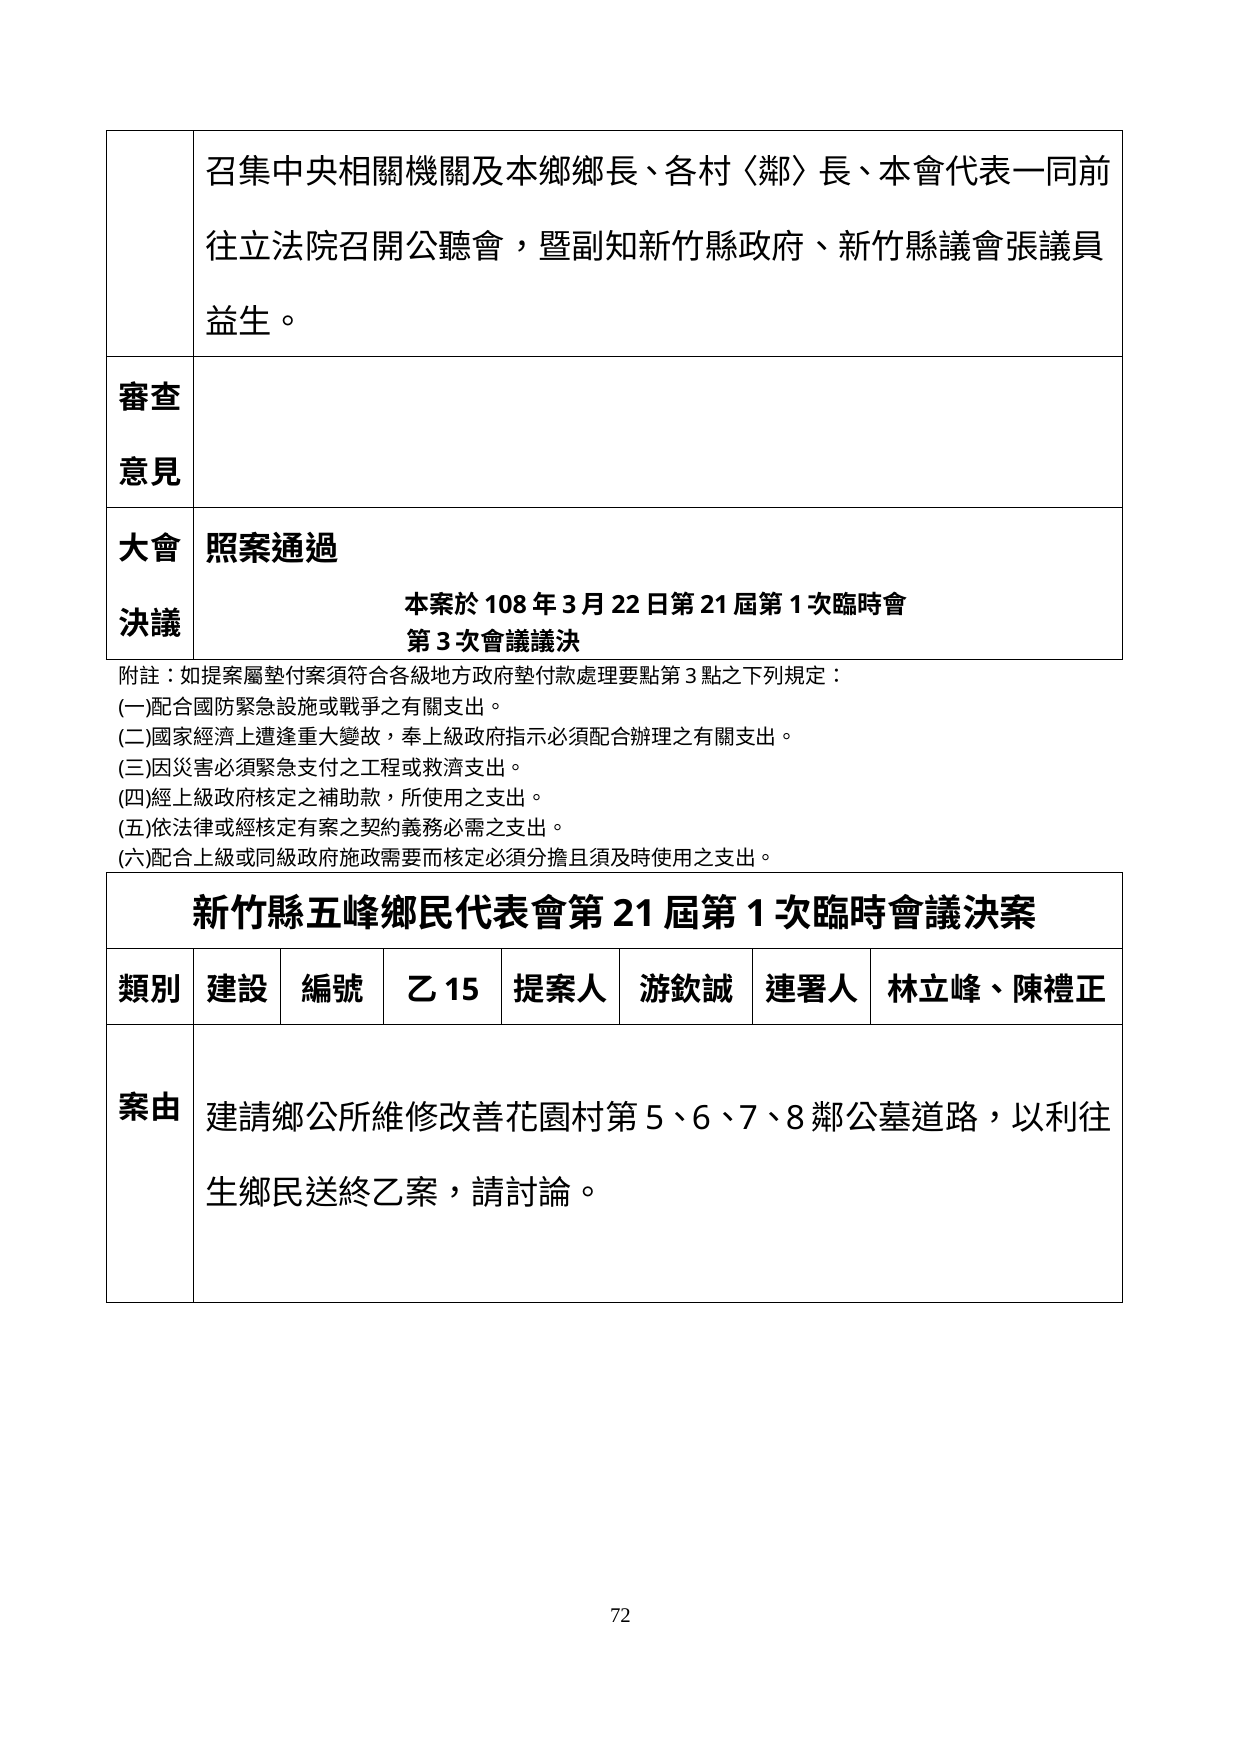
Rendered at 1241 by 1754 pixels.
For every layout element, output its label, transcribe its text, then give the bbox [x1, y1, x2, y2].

text (三)因災害必須緊急支付之工程或救濟支出。 [118, 751, 1122, 781]
table_cell 建請鄉公所維修改善花園村第5、6、7、8鄰公墓道路，以利往生鄉民送終乙案，請討論。 [194, 1025, 1122, 1302]
table_cell 大會決議 [107, 508, 193, 659]
table_cell 乙15 [384, 949, 501, 1024]
table_cell 照案通過 本案於108年3月22日第21屆第1次臨時會 第3次會議議決 [194, 508, 1122, 659]
table_cell 編號 [281, 949, 383, 1024]
table_header 新竹縣五峰鄉民代表會第21屆第1次臨時會議決案 [107, 873, 1122, 948]
table_cell 游欽誠 [620, 949, 752, 1024]
table_cell 審查意見 [107, 357, 193, 507]
table_cell 建設 [194, 949, 280, 1024]
table_cell [107, 131, 193, 356]
text (四)經上級政府核定之補助款，所使用之支出。 [118, 781, 1122, 811]
text 附註：如提案屬墊付案須符合各級地方政府墊付款處理要點第3點之下列規定： [118, 660, 1122, 690]
table_cell 提案人 [502, 949, 619, 1024]
text (二)國家經濟上遭逢重大變故，奉上級政府指示必須配合辦理之有關支出。 [118, 720, 1122, 751]
text (一)配合國防緊急設施或戰爭之有關支出。 [118, 690, 1122, 720]
table_cell 連署人 [753, 949, 870, 1024]
table_cell 林立峰、陳禮正 [871, 949, 1122, 1024]
table_cell [194, 357, 1122, 507]
text (五)依法律或經核定有案之契約義務必需之支出。 [118, 811, 1122, 842]
table_cell 案由 [107, 1025, 193, 1302]
table_cell 召集中央相關機關及本鄉鄉長、各村〈鄰〉長、本會代表一同前往立法院召開公聽會，暨副知新竹縣政府、新竹縣議會張議員益生。 [194, 131, 1122, 356]
table_cell 類別 [107, 949, 193, 1024]
text (六)配合上級或同級政府施政需要而核定必須分擔且須及時使用之支出。 [118, 842, 1122, 872]
